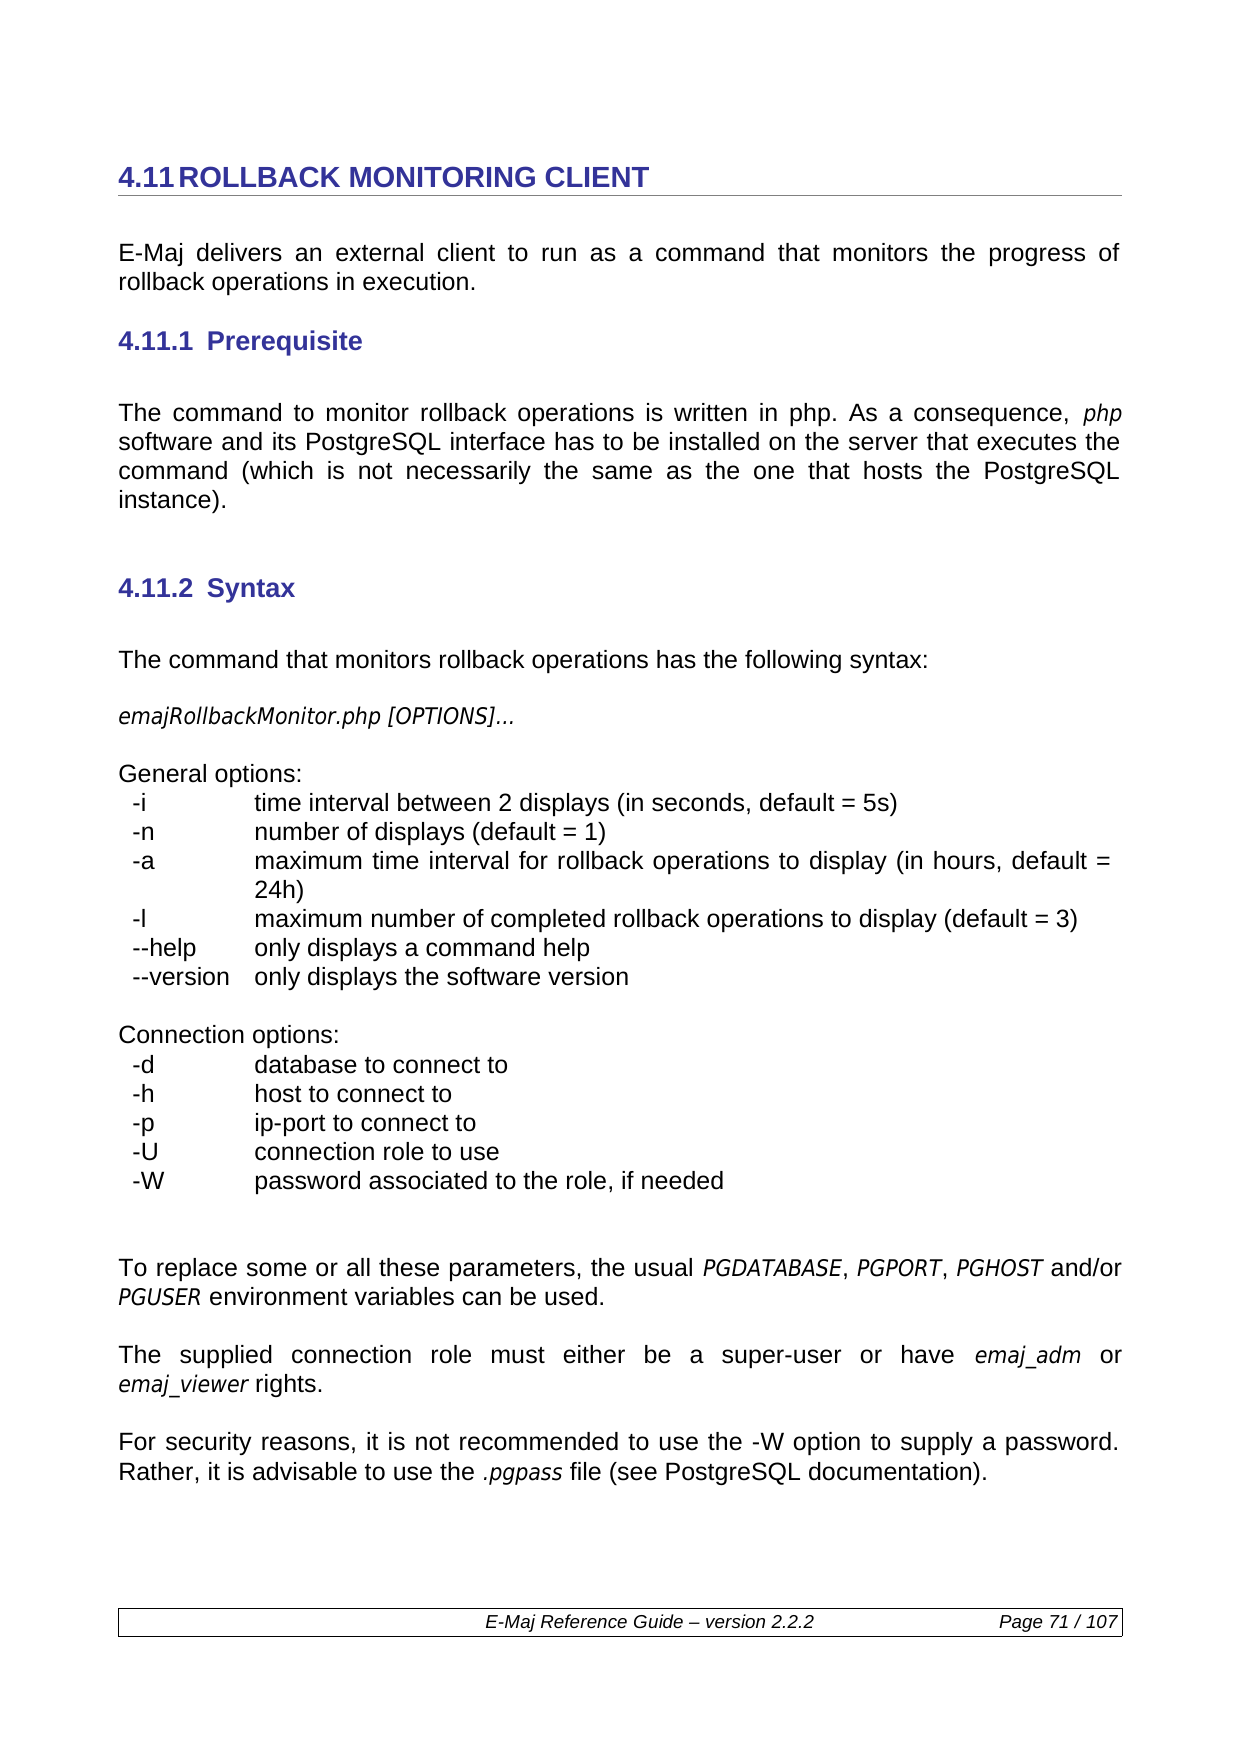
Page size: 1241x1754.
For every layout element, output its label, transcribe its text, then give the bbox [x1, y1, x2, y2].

text -U connection role to use [118, 1137, 1122, 1166]
text To replace some or all these parameters, the usual PGDATABASE, PGPORT, PGHOST and/or PGUSER environment variables can be used. [118, 1253, 1122, 1311]
text The command to monitor rollback operations is written in php. As a consequence, php software and its PostgreSQL interface has to be installed on the server that executes the command (which is not necessarily the same as the one that hosts the PostgreSQL instance). [118, 398, 1122, 514]
text -i time interval between 2 displays (in seconds, default = 5s) [118, 788, 1122, 817]
text -l maximum number of completed rollback operations to display (default = 3) [118, 904, 1122, 933]
text -n number of displays (default = 1) [118, 817, 1122, 846]
text General options: [118, 759, 1122, 788]
text For security reasons, it is not recommended to use the -W option to supply a password. Rather, it is advisable to use the .pgpass file (see PostgreSQL documentation). [118, 1427, 1122, 1485]
text -p ip-port to connect to [118, 1108, 1122, 1137]
text -a maximum time interval for rollback operations to display (in hours, default = 24h) [118, 846, 1122, 904]
text emajRollbackMonitor.php [OPTIONS]... [118, 703, 1122, 730]
subtitle Syntax [118, 572, 1122, 603]
text --help only displays a command help [118, 933, 1122, 962]
text The command that monitors rollback operations has the following syntax: [118, 645, 1122, 674]
subtitle Rollback monitoring client [118, 160, 1122, 195]
text -d database to connect to [118, 1049, 1122, 1078]
text --version only displays the software version [118, 962, 1122, 991]
text Connection options: [118, 1020, 1122, 1049]
text -W password associated to the role, if needed [118, 1166, 1122, 1195]
text E-Maj delivers an external client to run as a command that monitors the progress of rollback operations in execution. [118, 238, 1122, 296]
subtitle Prerequisite [118, 325, 1122, 356]
text -h host to connect to [118, 1078, 1122, 1108]
text The supplied connection role must either be a super-user or have emaj_adm or emaj_viewer rights. [118, 1340, 1122, 1398]
